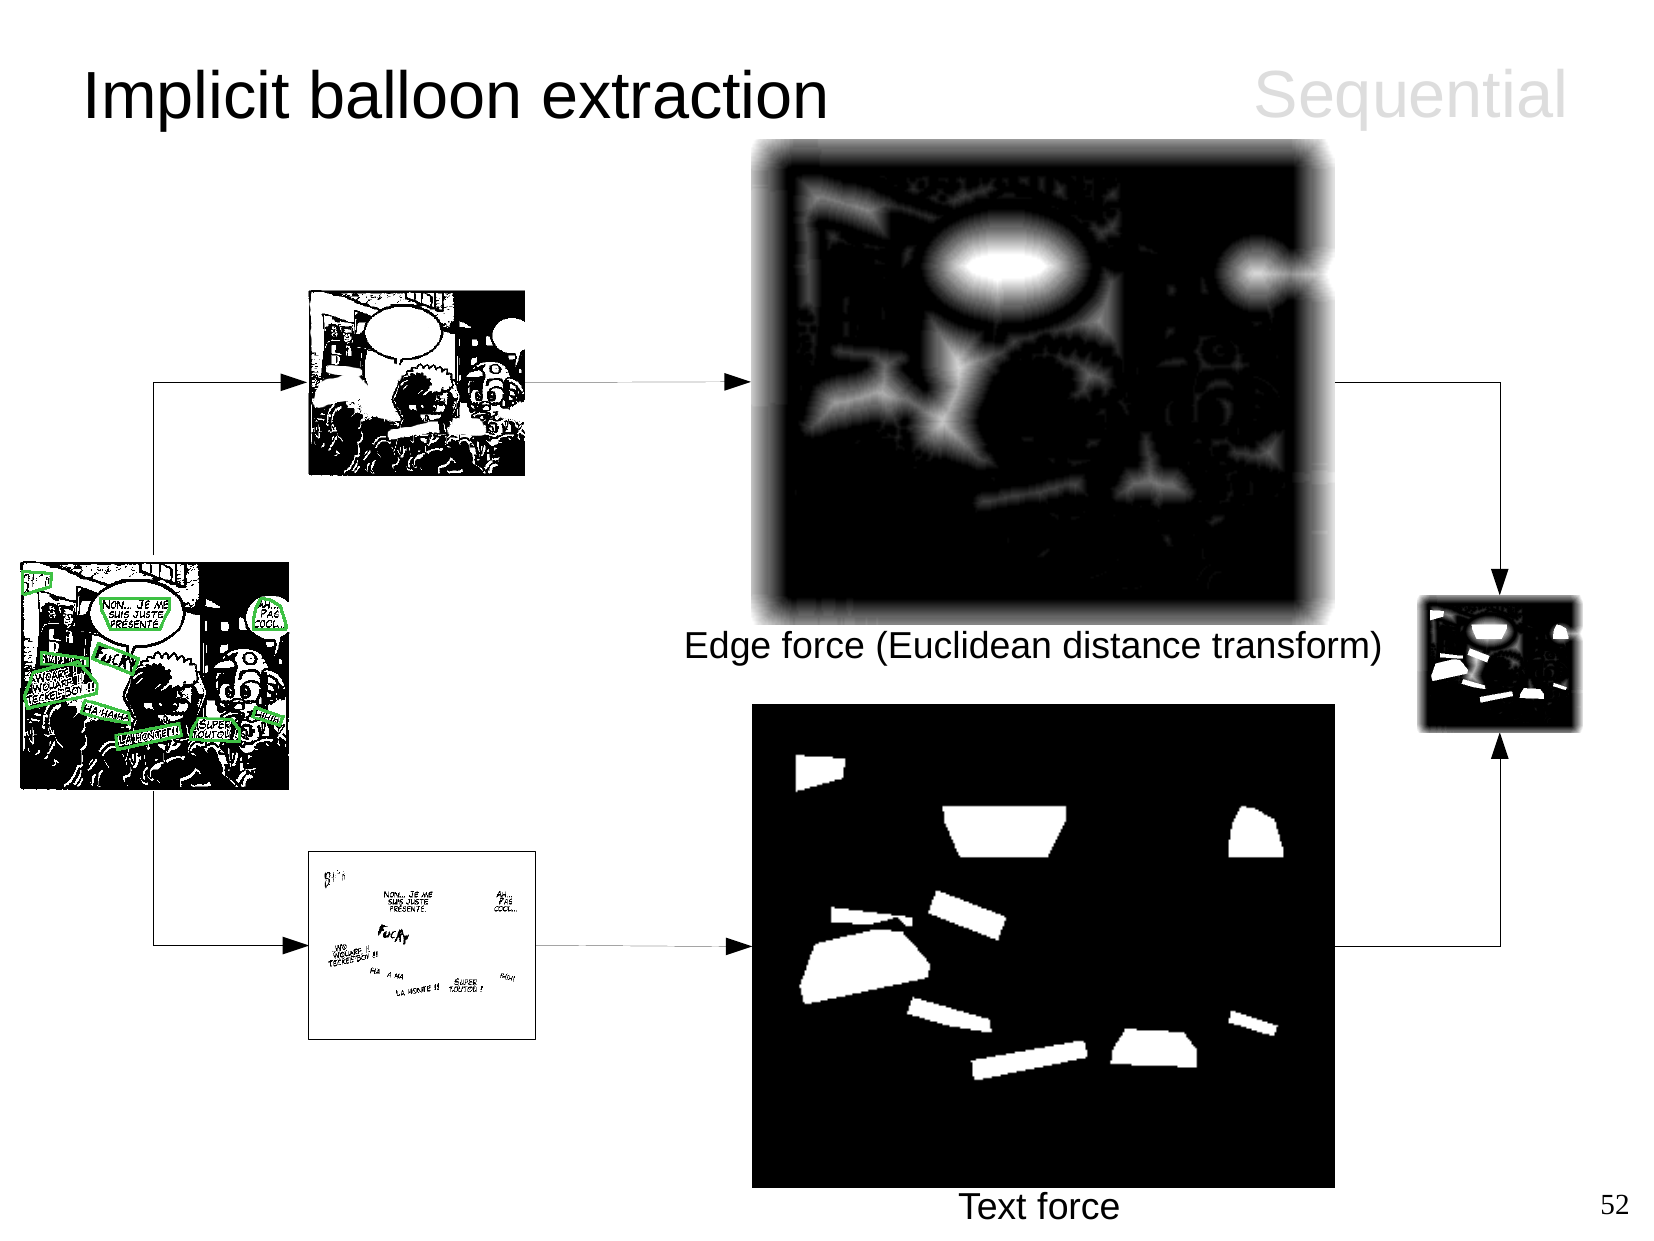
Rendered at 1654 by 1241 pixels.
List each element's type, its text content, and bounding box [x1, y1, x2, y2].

picture [17, 555, 290, 792]
title Implicit balloon extraction [82, 49, 1571, 142]
text_box Text force [891, 1189, 1188, 1235]
picture [307, 289, 525, 476]
picture [751, 139, 1335, 617]
picture [752, 704, 1335, 1189]
picture [1417, 595, 1583, 733]
text_box Edge force (Euclidean distance transform) [649, 617, 1417, 674]
picture [309, 851, 536, 1040]
